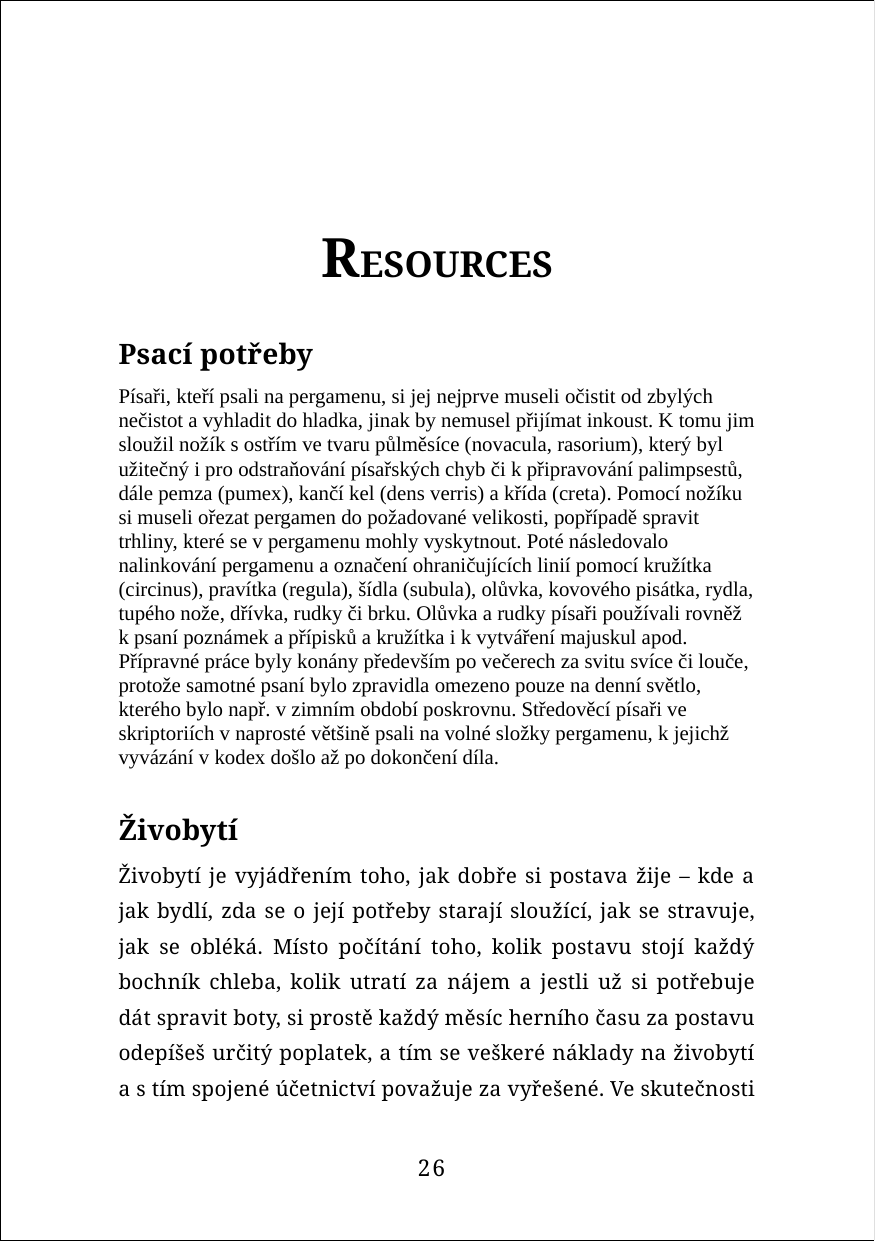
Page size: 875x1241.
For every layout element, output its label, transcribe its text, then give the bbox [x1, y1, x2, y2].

subtitle Psací potřeby [118, 334, 756, 372]
text Živobytí je vyjádřením toho, jak dobře si postava žije – kde a jak bydlí, zda se o její potřeby starají sloužící, jak se stravuje, jak se obléká. Místo počítání toho, kolik postavu stojí každý bochník chleba, kolik utratí za nájem a jestli už si potřebuje dát spravit boty, si prostě každý měsíc herního času za postavu odepíšeš určitý poplatek, a tím se veškeré náklady na živobytí a s tím spojené účetnictví považuje za vyřešené. Ve skutečnosti [118, 861, 756, 1102]
subtitle Resources [118, 219, 756, 293]
subtitle Živobytí [118, 811, 756, 849]
text Písaři, kteří psali na pergamenu, si jej nejprve museli očistit od zbylých nečistot a vyhladit do hladka, jinak by nemusel přijímat inkoust. K tomu jim sloužil nožík s ostřím ve tvaru půlměsíce (novacula, rasorium), který byl užitečný i pro odstraňování písařských chyb či k připravování palimpsestů, dále pemza (pumex), kančí kel (dens verris) a křída (creta). Pomocí nožíku si museli ořezat pergamen do požadované velikosti, popřípadě spravit trhliny, které se v pergamenu mohly vyskytnout. Poté následovalo nalinkování pergamenu a označení ohraničujících linií pomocí kružítka (circinus), pravítka (regula), šídla (subula), olůvka, kovového pisátka, rydla, tupého nože, dřívka, rudky či brku. Olůvka a rudky písaři používali rovněž k psaní poznámek a přípisků a kružítka i k vytváření majuskul apod. Přípravné práce byly konány především po večerech za svitu svíce či louče, protože samotné psaní bylo zpravidla omezeno pouze na denní světlo, kterého bylo např. v zimním období poskrovnu. Středověcí písaři ve skriptoriích v naprosté většině psali na volné složky pergamenu, k jejichž vyvázání v kodex došlo až po dokončení díla. [118, 384, 756, 769]
